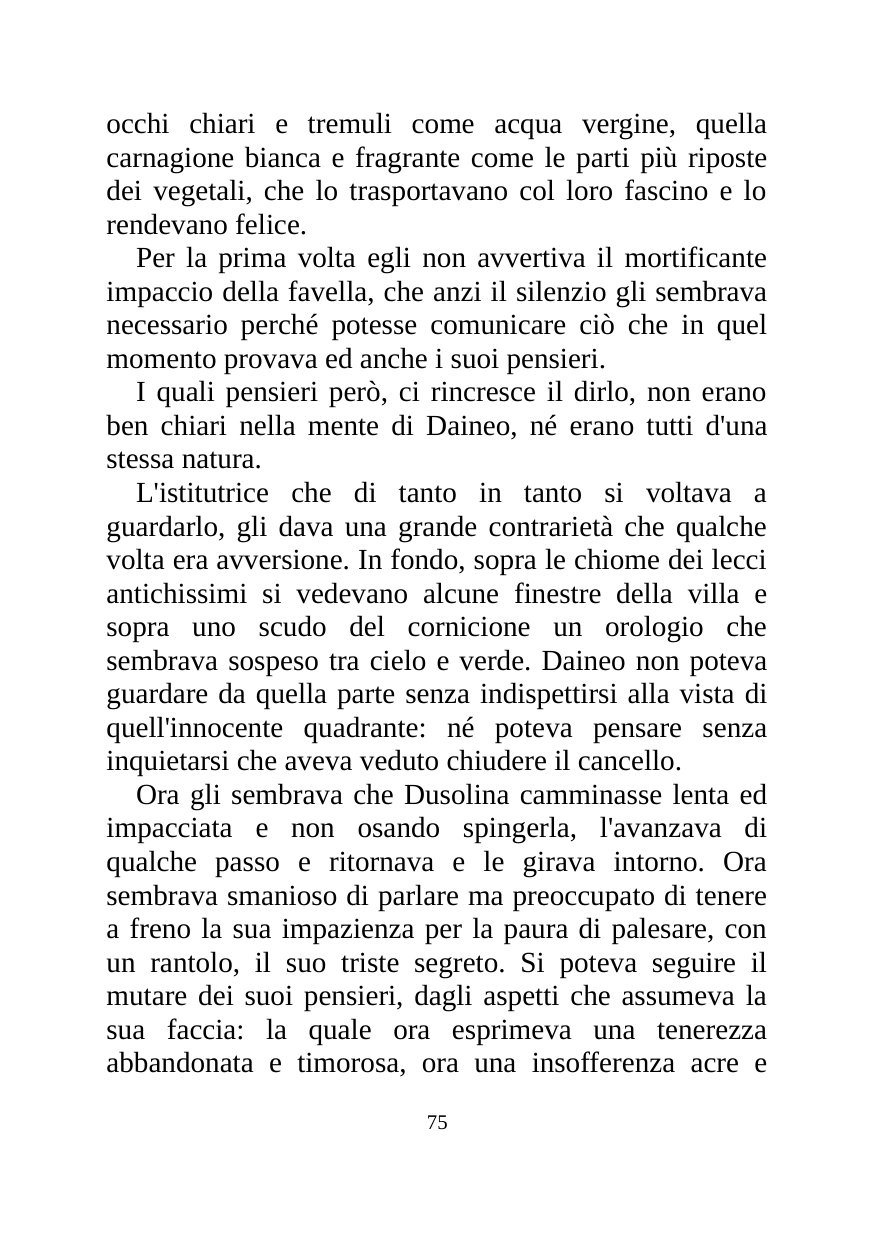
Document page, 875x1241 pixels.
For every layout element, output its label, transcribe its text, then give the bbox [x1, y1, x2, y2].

text Per la prima volta egli non avvertiva il mortificante impaccio della favella, che anzi il silenzio gli sembrava necessario perché potesse comunicare ciò che in quel momento provava ed anche i suoi pensieri. [106, 240, 768, 374]
text I quali pensieri però, ci rincresce il dirlo, non erano ben chiari nella mente di Daineo, né erano tutti d'una stessa natura. [106, 374, 768, 475]
text Ora gli sembrava che Dusolina camminasse lenta ed impacciata e non osando spingerla, l'avanzava di qualche passo e ritornava e le girava intorno. Ora sembrava smanioso di parlare ma preoccupato di tenere a freno la sua impazienza per la paura di palesare, con un rantolo, il suo triste segreto. Si poteva seguire il mutare dei suoi pensieri, dagli aspetti che assumeva la sua faccia: la quale ora esprimeva una tenerezza abbandonata e timorosa, ora una insofferenza acre e [106, 777, 768, 1079]
text occhi chiari e tremuli come acqua vergine, quella carnagione bianca e fragrante come le parti più riposte dei vegetali, che lo trasportavano col loro fascino e lo rendevano felice. [106, 106, 768, 240]
text L'istitutrice che di tanto in tanto si voltava a guardarlo, gli dava una grande contrarietà che qualche volta era avversione. In fondo, sopra le chiome dei lecci antichissimi si vedevano alcune finestre della villa e sopra uno scudo del cornicione un orologio che sembrava sospeso tra cielo e verde. Daineo non poteva guardare da quella parte senza indispettirsi alla vista di quell'innocente quadrante: né poteva pensare senza inquietarsi che aveva veduto chiudere il cancello. [106, 475, 768, 777]
